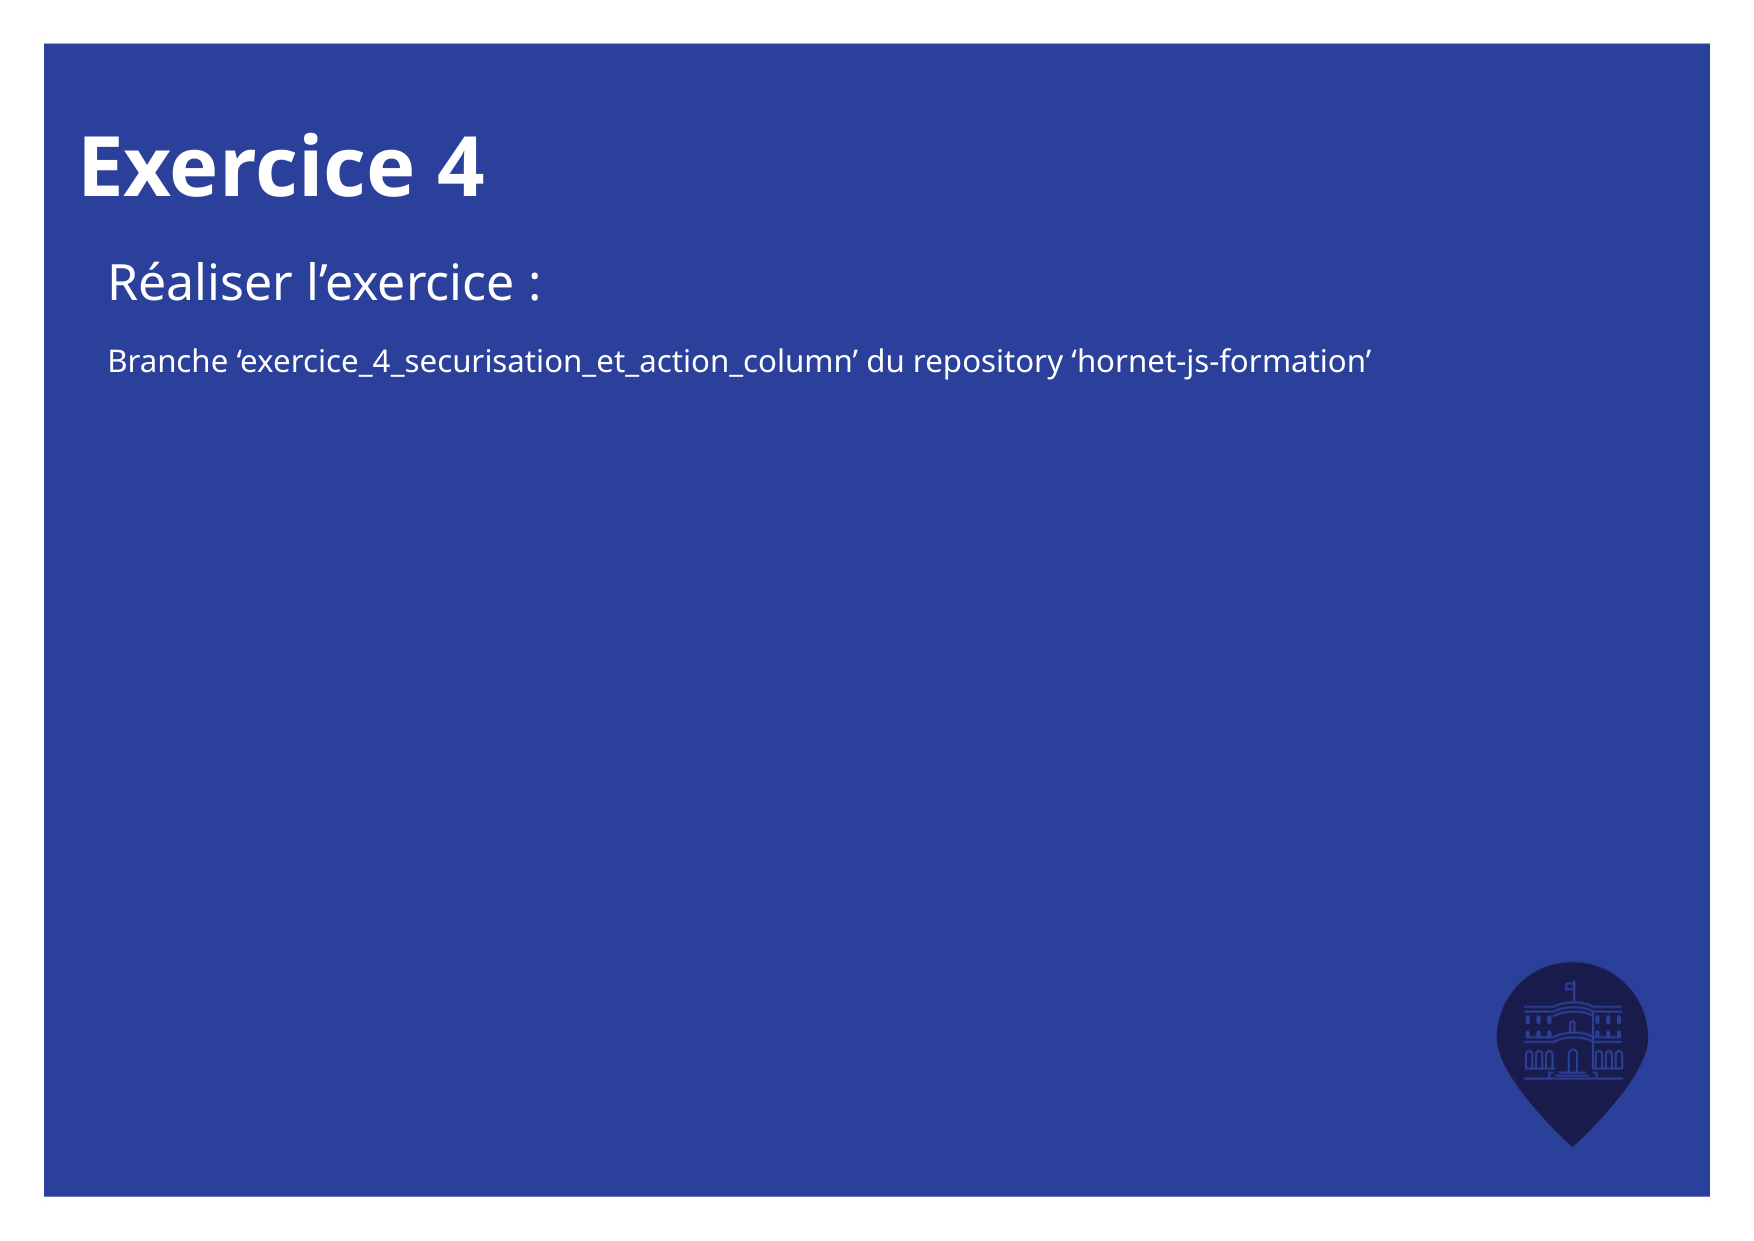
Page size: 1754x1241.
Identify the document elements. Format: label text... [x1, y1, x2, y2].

picture [0, 0, 1754, 1241]
title Exercice 4 [60, 60, 1639, 267]
text_box Réaliser l’exercice : Branche ‘exercice_4_securisation_et_action_column’ du repository ‘hornet-js-formation’ [92, 240, 1726, 1175]
